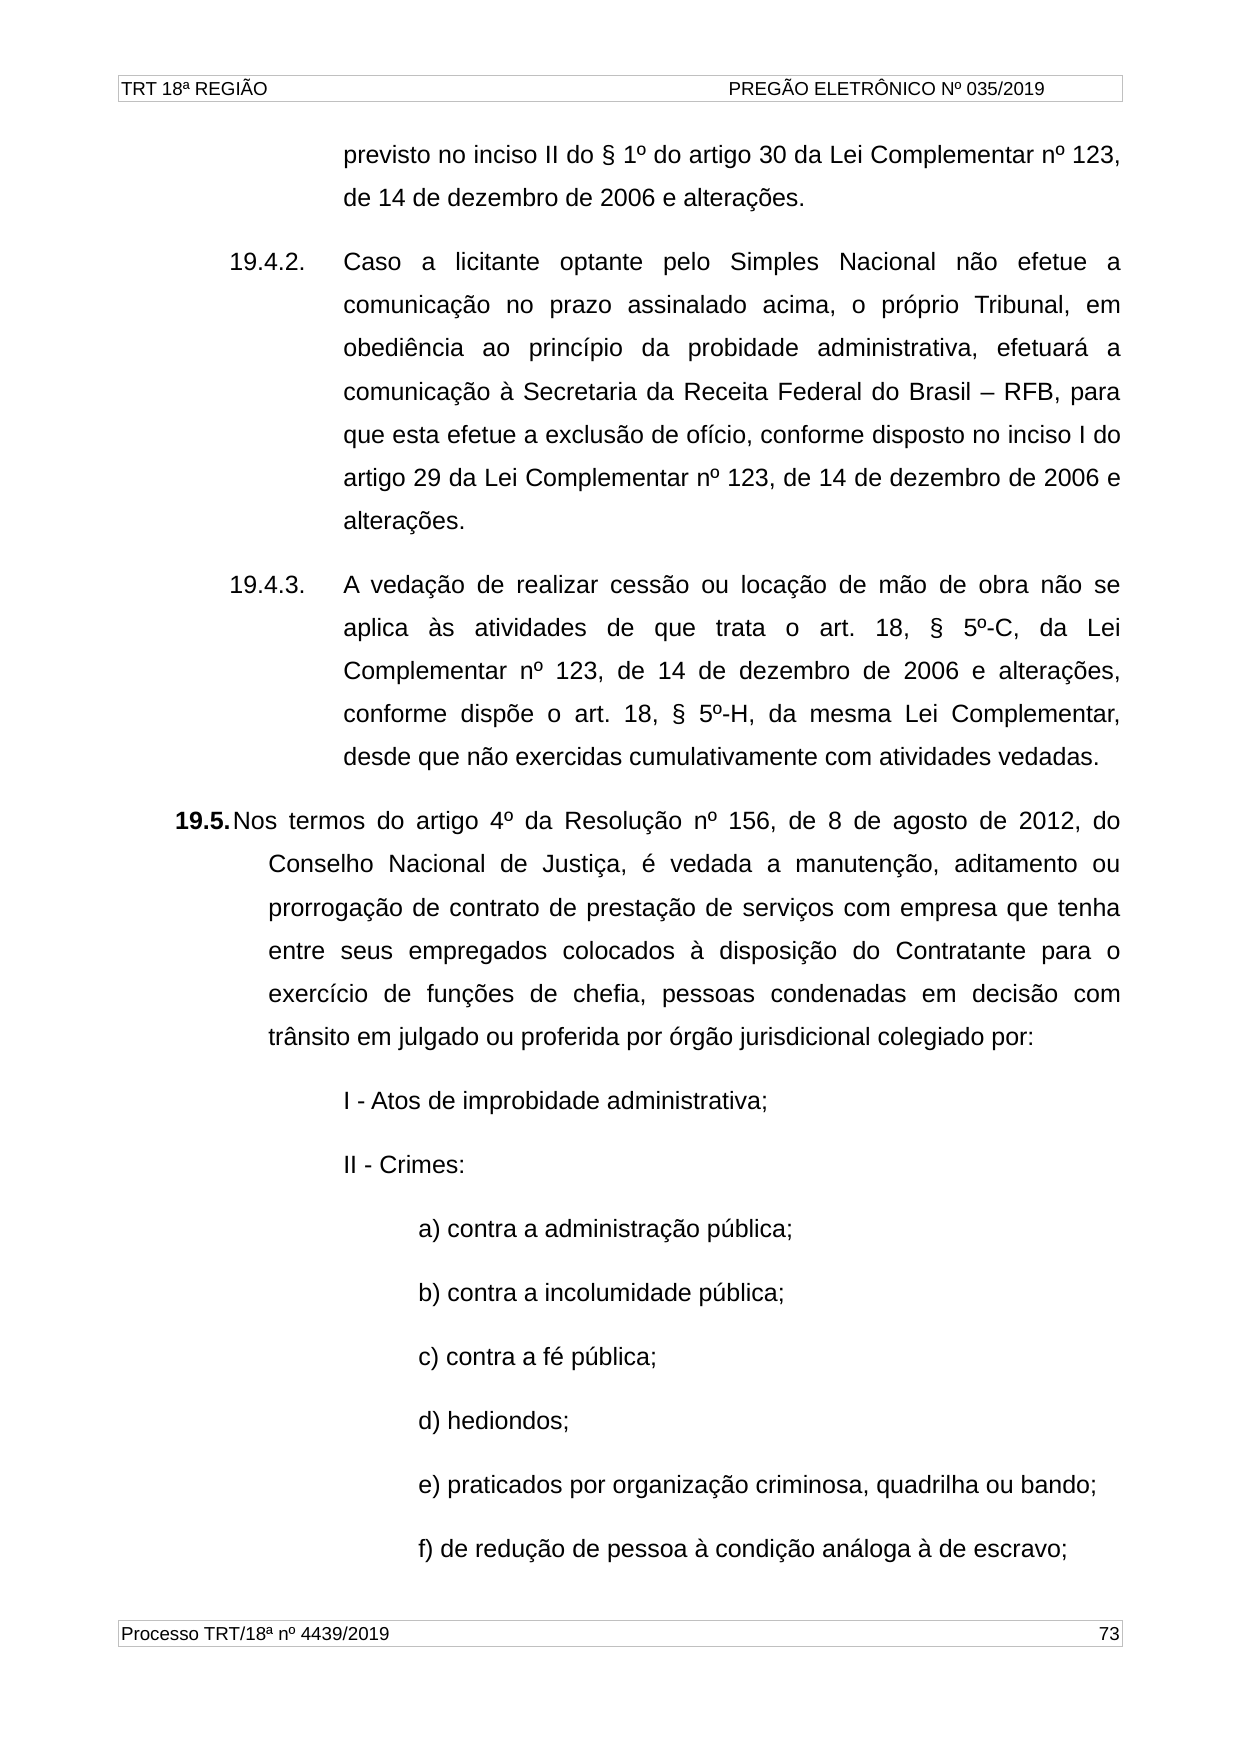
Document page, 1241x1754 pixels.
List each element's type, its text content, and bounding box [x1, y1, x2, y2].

text b) contra a incolumidade pública; [418, 1278, 1122, 1306]
text I - Atos de improbidade administrativa; [343, 1086, 1122, 1114]
text e) praticados por organização criminosa, quadrilha ou bando; [418, 1469, 1122, 1498]
list Caso a licitante optante pelo Simples Nacional não efetue a comunicação no prazo assinalado acima, o próprio Tribunal, em obediência ao princípio da probidade administrativa, efetuará a comunicação à Secretaria da Receita Federal do Brasil – RFB, para que esta efetue a exclusão de ofício, conforme disposto no inciso I do artigo 29 da Lei Complementar nº 123, de 14 de dezembro de 2006 e alterações. [306, 247, 1122, 534]
list A vedação de realizar cessão ou locação de mão de obra não se aplica às atividades de que trata o art. 18, § 5º-C, da Lei Complementar nº 123, de 14 de dezembro de 2006 e alterações, conforme dispõe o art. 18, § 5º-H, da mesma Lei Complementar, desde que não exercidas cumulativamente com atividades vedadas. [306, 570, 1122, 771]
text d) hediondos; [418, 1406, 1122, 1434]
text II - Crimes: [343, 1150, 1122, 1178]
text f) de redução de pessoa à condição análoga à de escravo; [418, 1533, 1122, 1562]
list previsto no inciso II do § 1º do artigo 30 da Lei Complementar nº 123, de 14 de dezembro de 2006 e alterações. [306, 140, 1122, 212]
text c) contra a fé pública; [418, 1342, 1122, 1370]
text a) contra a administração pública; [418, 1214, 1122, 1242]
list Nos termos do artigo 4º da Resolução nº 156, de 8 de agosto de 2012, do Conselho Nacional de Justiça, é vedada a manutenção, aditamento ou prorrogação de contrato de prestação de serviços com empresa que tenha entre seus empregados colocados à disposição do Contratante para o exercício de funções de chefia, pessoas condenadas em decisão com trânsito em julgado ou proferida por órgão jurisdicional colegiado por: [231, 806, 1122, 1051]
